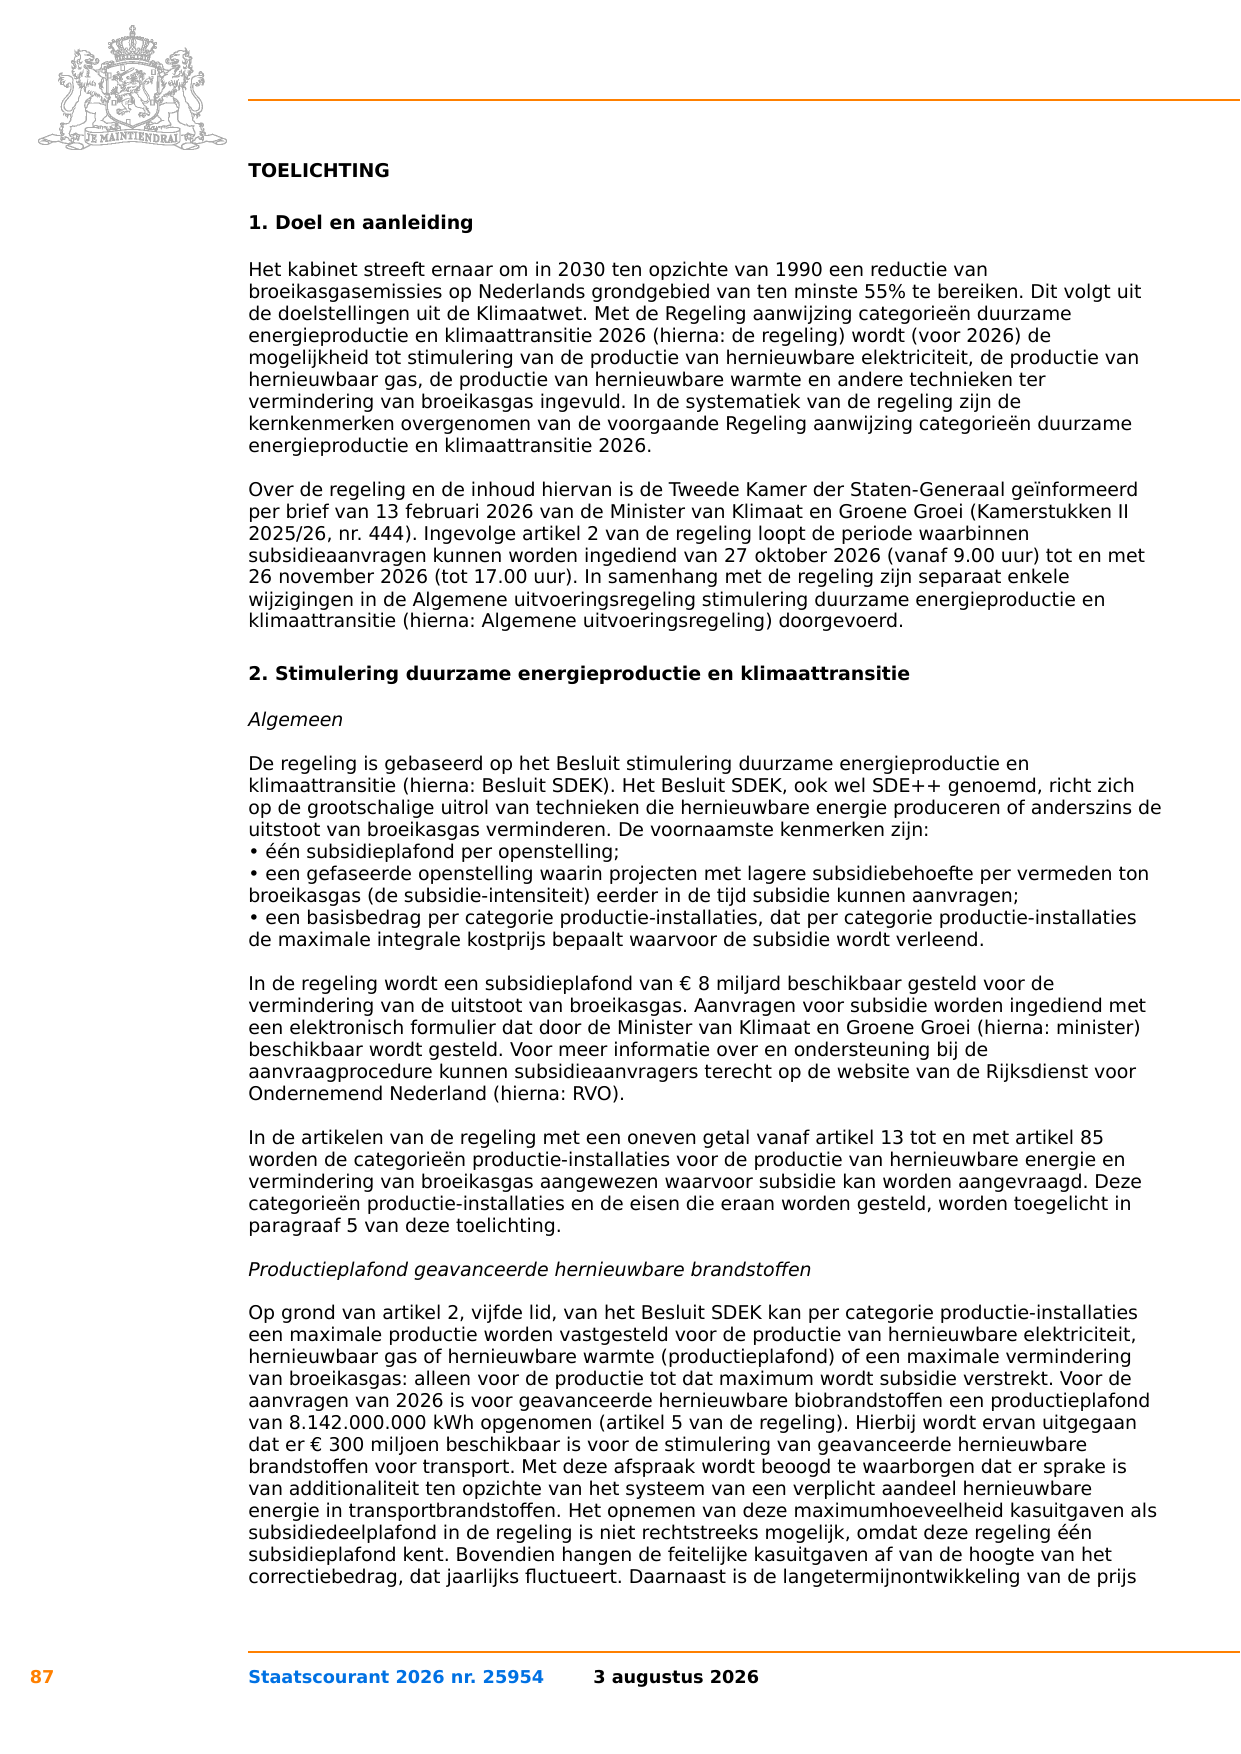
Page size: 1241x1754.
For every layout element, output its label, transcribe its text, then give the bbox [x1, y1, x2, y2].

subtitle 1. Doel en aanleiding [248, 212, 1163, 234]
text • een gefaseerde openstelling waarin projecten met lagere subsidiebehoefte per vermeden ton broeikasgas (de subsidie-intensiteit) eerder in de tijd subsidie kunnen aanvragen; [248, 863, 1163, 907]
text Over de regeling en de inhoud hiervan is de Tweede Kamer der Staten-Generaal geïnformeerd per brief van 13 februari 2026 van de Minister van Klimaat en Groene Groei (Kamerstukken II 2025/26, nr. 444). Ingevolge artikel 2 van de regeling loopt de periode waarbinnen subsidieaanvragen kunnen worden ingediend van 27 oktober 2026 (vanaf 9.00 uur) tot en met 26 november 2026 (tot 17.00 uur). In samenhang met de regeling zijn separaat enkele wijzigingen in de Algemene uitvoeringsregeling stimulering duurzame energieproductie en klimaattransitie (hierna: Algemene uitvoeringsregeling) doorgevoerd. [248, 478, 1163, 632]
subtitle Algemeen [248, 709, 1163, 731]
subtitle TOELICHTING [248, 160, 1163, 182]
text • één subsidieplafond per openstelling; [248, 841, 1163, 863]
picture [38, 25, 227, 150]
text De regeling is gebaseerd op het Besluit stimulering duurzame energieproductie en klimaattransitie (hierna: Besluit SDEK). Het Besluit SDEK, ook wel SDE++ genoemd, richt zich op de grootschalige uitrol van technieken die hernieuwbare energie produceren of anderszins de uitstoot van broeikasgas verminderen. De voornaamste kenmerken zijn: [248, 753, 1163, 841]
subtitle Productieplafond geavanceerde hernieuwbare brandstoffen [248, 1258, 1163, 1280]
text In de artikelen van de regeling met een oneven getal vanaf artikel 13 tot en met artikel 85 worden de categorieën productie-installaties voor de productie van hernieuwbare energie en vermindering van broeikasgas aangewezen waarvoor subsidie kan worden aangevraagd. Deze categorieën productie-installaties en de eisen die eraan worden gesteld, worden toegelicht in paragraaf 5 van deze toelichting. [248, 1127, 1163, 1237]
text In de regeling wordt een subsidieplafond van € 8 miljard beschikbaar gesteld voor de vermindering van de uitstoot van broeikasgas. Aanvragen voor subsidie worden ingediend met een elektronisch formulier dat door de Minister van Klimaat en Groene Groei (hierna: minister) beschikbaar wordt gesteld. Voor meer informatie over en ondersteuning bij de aanvraagprocedure kunnen subsidieaanvragers terecht op de website van de Rijksdienst voor Ondernemend Nederland (hierna: RVO). [248, 973, 1163, 1105]
text • een basisbedrag per categorie productie-installaties, dat per categorie productie-installaties de maximale integrale kostprijs bepaalt waarvoor de subsidie wordt verleend. [248, 907, 1163, 951]
text Het kabinet streeft ernaar om in 2030 ten opzichte van 1990 een reductie van broeikasgasemissies op Nederlands grondgebied van ten minste 55% te bereiken. Dit volgt uit de doelstellingen uit de Klimaatwet. Met de Regeling aanwijzing categorieën duurzame energieproductie en klimaattransitie 2026 (hierna: de regeling) wordt (voor 2026) de mogelijkheid tot stimulering van de productie van hernieuwbare elektriciteit, de productie van hernieuwbaar gas, de productie van hernieuwbare warmte en andere technieken ter vermindering van broeikasgas ingevuld. In de systematiek van de regeling zijn de kernkenmerken overgenomen van de voorgaande Regeling aanwijzing categorieën duurzame energieproductie en klimaattransitie 2026. [248, 259, 1163, 457]
subtitle 2. Stimulering duurzame energieproductie en klimaattransitie [248, 662, 1163, 684]
text Op grond van artikel 2, vijfde lid, van het Besluit SDEK kan per categorie productie-installaties een maximale productie worden vastgesteld voor de productie van hernieuwbare elektriciteit, hernieuwbaar gas of hernieuwbare warmte (productieplafond) of een maximale vermindering van broeikasgas: alleen voor de productie tot dat maximum wordt subsidie verstrekt. Voor de aanvragen van 2026 is voor geavanceerde hernieuwbare biobrandstoffen een productieplafond van 8.142.000.000 kWh opgenomen (artikel 5 van de regeling). Hierbij wordt ervan uitgegaan dat er € 300 miljoen beschikbaar is voor de stimulering van geavanceerde hernieuwbare brandstoffen voor transport. Met deze afspraak wordt beoogd te waarborgen dat er sprake is van additionaliteit ten opzichte van het systeem van een verplicht aandeel hernieuwbare energie in transportbrandstoffen. Het opnemen van deze maximumhoeveelheid kasuitgaven als subsidiedeelplafond in de regeling is niet rechtstreeks mogelijk, omdat deze regeling één subsidieplafond kent. Bovendien hangen de feitelijke kasuitgaven af van de hoogte van het correctiebedrag, dat jaarlijks fluctueert. Daarnaast is de langetermijnontwikkeling van de prijs [248, 1302, 1163, 1588]
